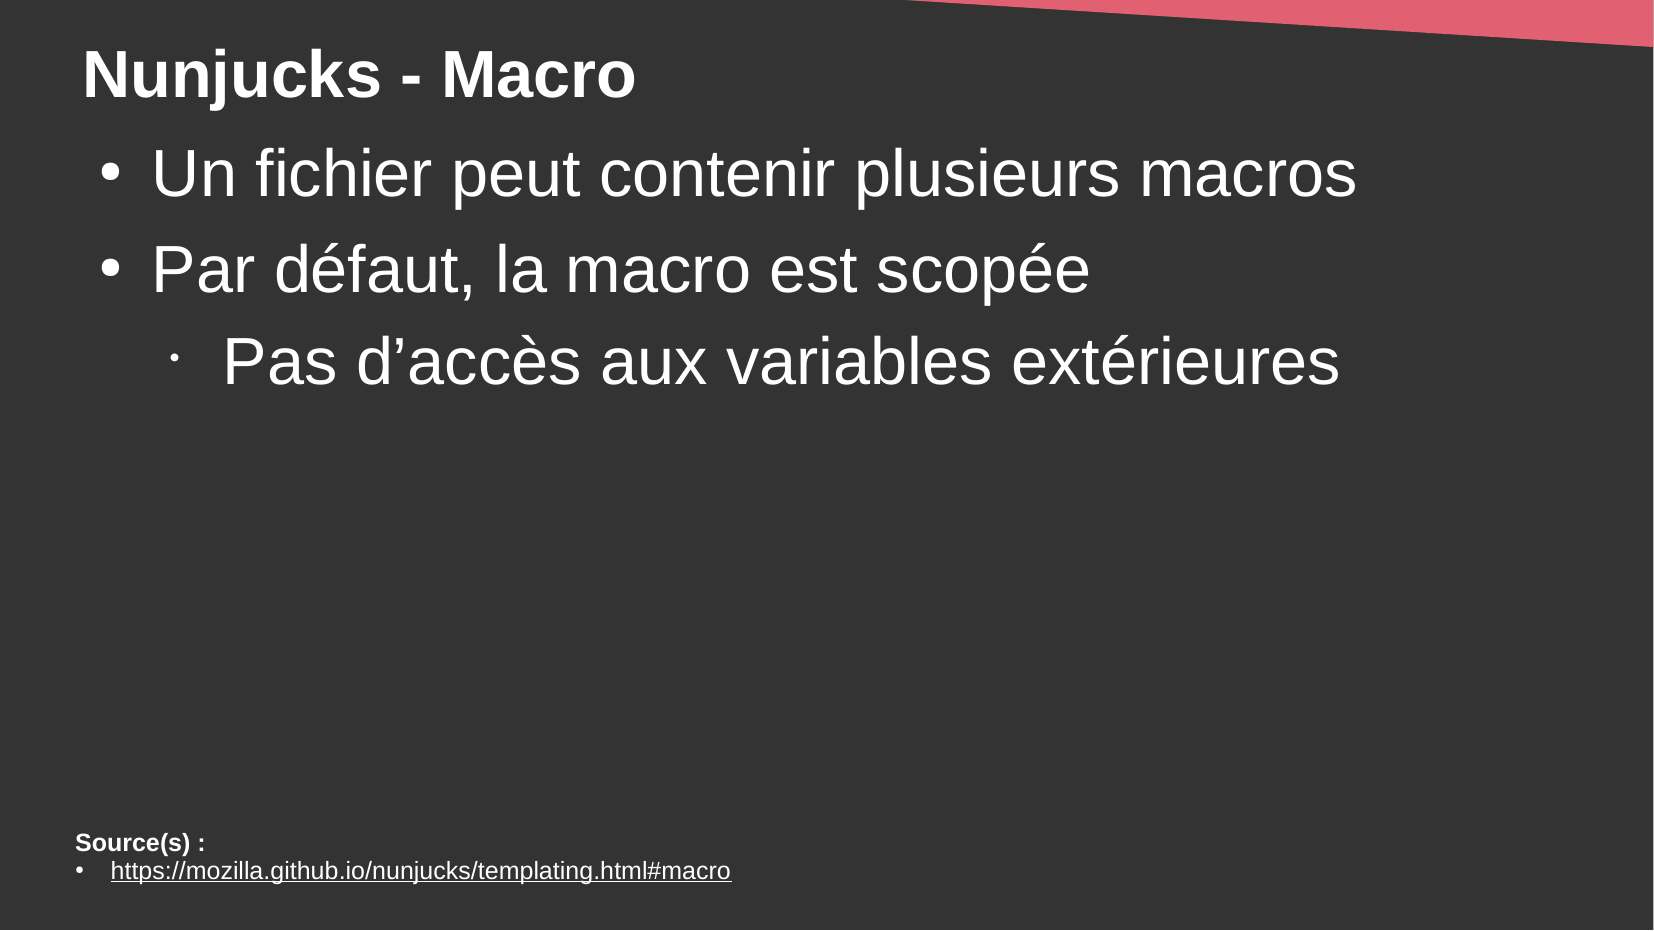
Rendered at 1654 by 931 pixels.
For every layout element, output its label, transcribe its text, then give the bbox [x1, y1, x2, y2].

title Nunjucks - Macro [82, 37, 1571, 112]
text_box Source(s) : https://mozilla.github.io/nunjucks/templating.html#macro [60, 821, 1546, 931]
text_box [904, 0, 1654, 48]
list Un fichier peut contenir plusieurs macros Par défaut, la macro est scopée Pas d’accès aux variables extérieures [80, 135, 1620, 739]
